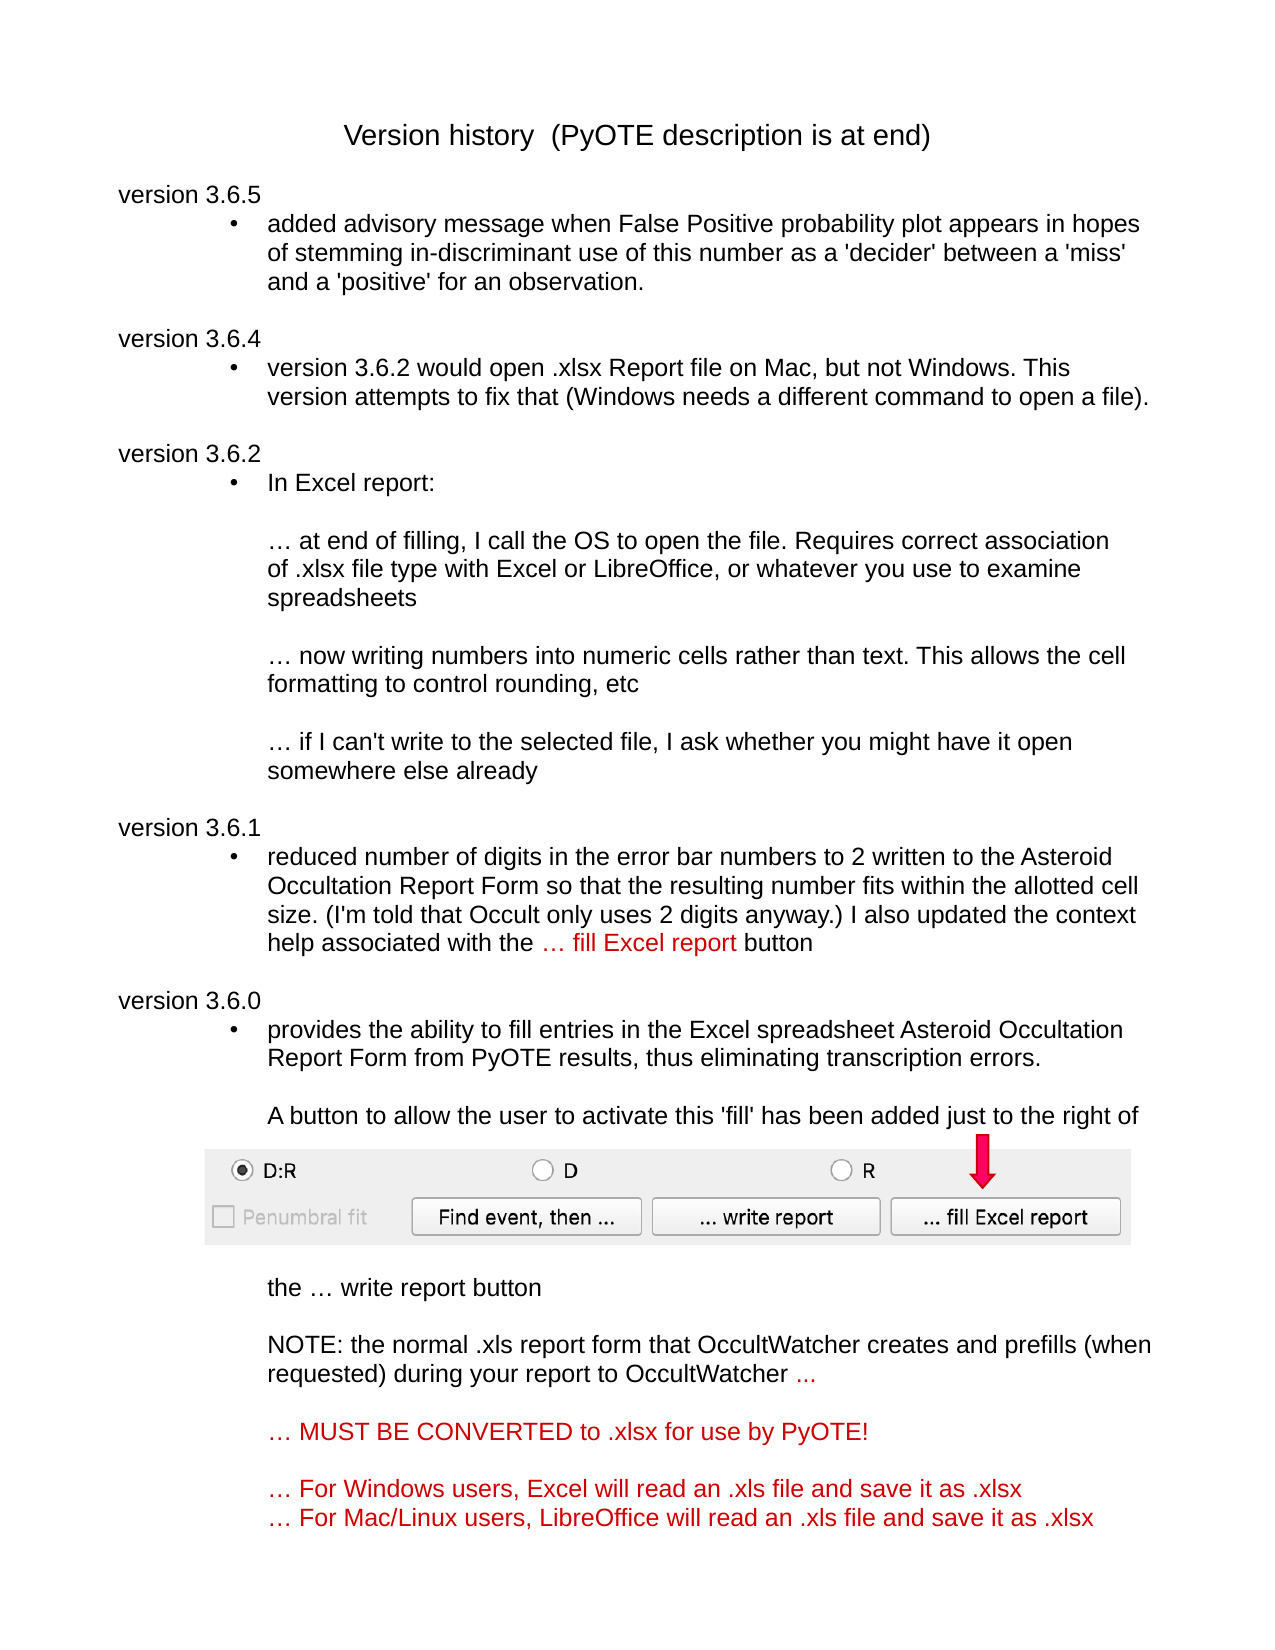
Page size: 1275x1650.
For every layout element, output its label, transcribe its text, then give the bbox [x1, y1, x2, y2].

list reduced number of digits in the error bar numbers to 2 written to the Asteroid Occultation Report Form so that the resulting number fits within the allotted cell size. (I'm told that Occult only uses 2 digits anyway.) I also updated the context help associated with the … fill Excel report button [229, 842, 1157, 986]
picture [204, 1149, 1132, 1245]
text version 3.6.2 [118, 439, 1157, 468]
text Version history (PyOTE description is at end) [118, 118, 1157, 152]
text version 3.6.1 [118, 813, 1157, 842]
list In Excel report: … at end of filling, I call the OS to open the file. Requires correct association of .xlsx file type with Excel or LibreOffice, or whatever you use to examine spreadsheets … now writing numbers into numeric cells rather than text. This allows the cell formatting to control rounding, etc … if I can't write to the selected file, I ask whether you might have it open somewhere else already [229, 468, 1157, 813]
list … For Windows users, Excel will read an .xls file and save it as .xlsx … For Mac/Linux users, LibreOffice will read an .xls file and save it as .xlsx [229, 1474, 1157, 1532]
text version 3.6.0 [118, 986, 1157, 1014]
text version 3.6.4 [118, 324, 1157, 353]
list version 3.6.2 would open .xlsx Report file on Mac, but not Windows. This version attempts to fix that (Windows needs a different command to open a file). [229, 353, 1157, 439]
list added advisory message when False Positive probability plot appears in hopes of stemming in-discriminant use of this number as a 'decider' between a 'miss' and a 'positive' for an observation. [229, 209, 1157, 324]
list provides the ability to fill entries in the Excel spreadsheet Asteroid Occultation Report Form from PyOTE results, thus eliminating transcription errors. A button to allow the user to activate this 'fill' has been added just to the right of the … write report button NOTE: the normal .xls report form that OccultWatcher creates and prefills (when requested) during your report to OccultWatcher ... … MUST BE CONVERTED to .xlsx for use by PyOTE! [229, 1014, 1157, 1474]
text version 3.6.5 [118, 180, 1157, 209]
